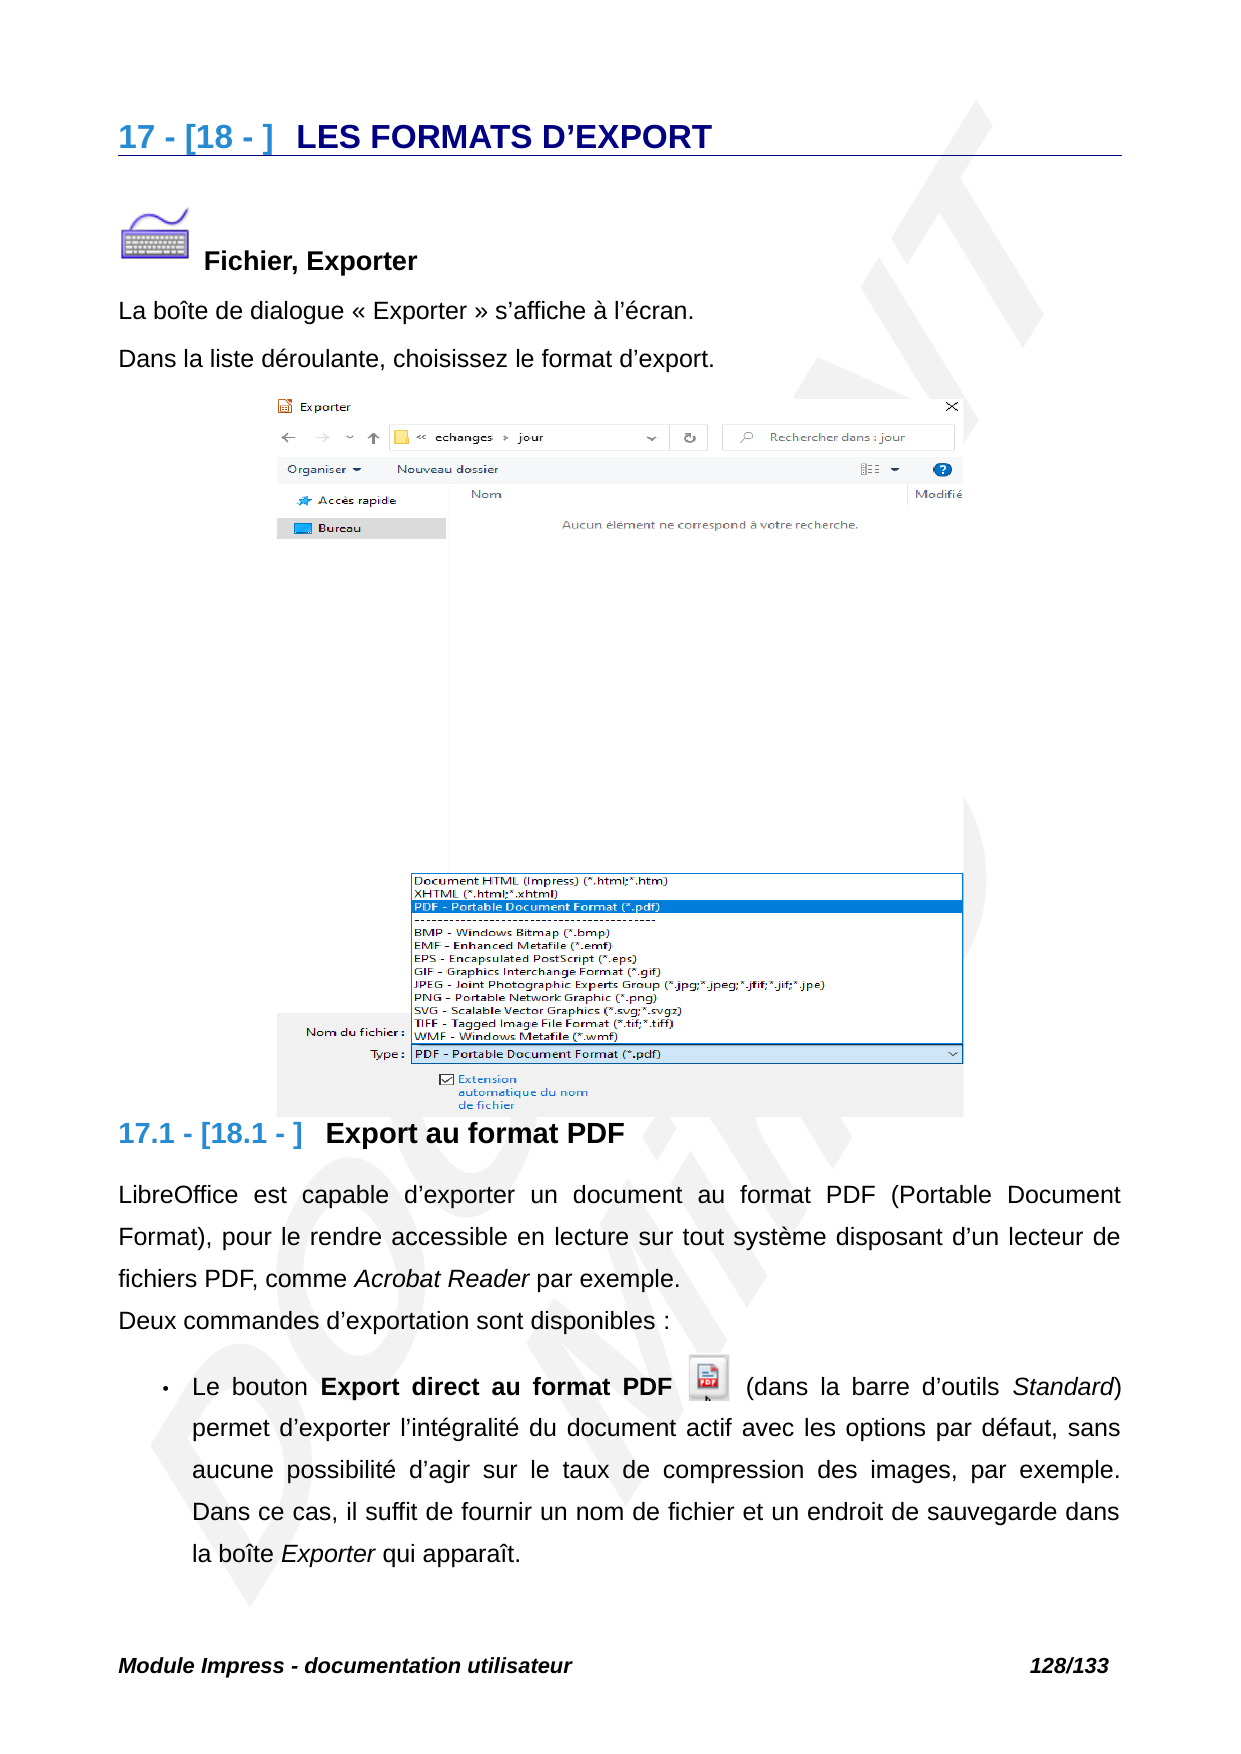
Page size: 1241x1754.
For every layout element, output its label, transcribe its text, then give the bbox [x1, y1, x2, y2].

picture [688, 1353, 730, 1401]
picture [117, 197, 192, 273]
text Fichier, Exporter [118, 245, 1122, 276]
picture [276, 399, 964, 1117]
text La boîte de dialogue « Exporter » s’affiche à l’écran. [118, 297, 1122, 324]
list Le bouton Export direct au format PDF (dans la barre d’outils Standard) permet d’exporter l’intégralité du document actif avec les options par défaut, sans aucune possibilité d’agir sur le taux de compression des images, par exemple. Dans ce cas, il suffit de fournir un nom de fichier et un endroit de sauvegarde dans la boîte Exporter qui apparaît. [162, 1372, 1122, 1568]
text Deux commandes d’exportation sont disponibles : [118, 1307, 1122, 1335]
subtitle Export au format PDF [118, 1117, 1122, 1149]
text LibreOffice est capable d’exporter un document au format PDF (Portable Document Format), pour le rendre accessible en lecture sur tout système disposant d’un lecteur de fichiers PDF, comme Acrobat Reader par exemple. [118, 1181, 1122, 1293]
text Dans la liste déroulante, choisissez le format d’export. [118, 344, 1122, 372]
subtitle Les formats d’export [118, 118, 1122, 155]
